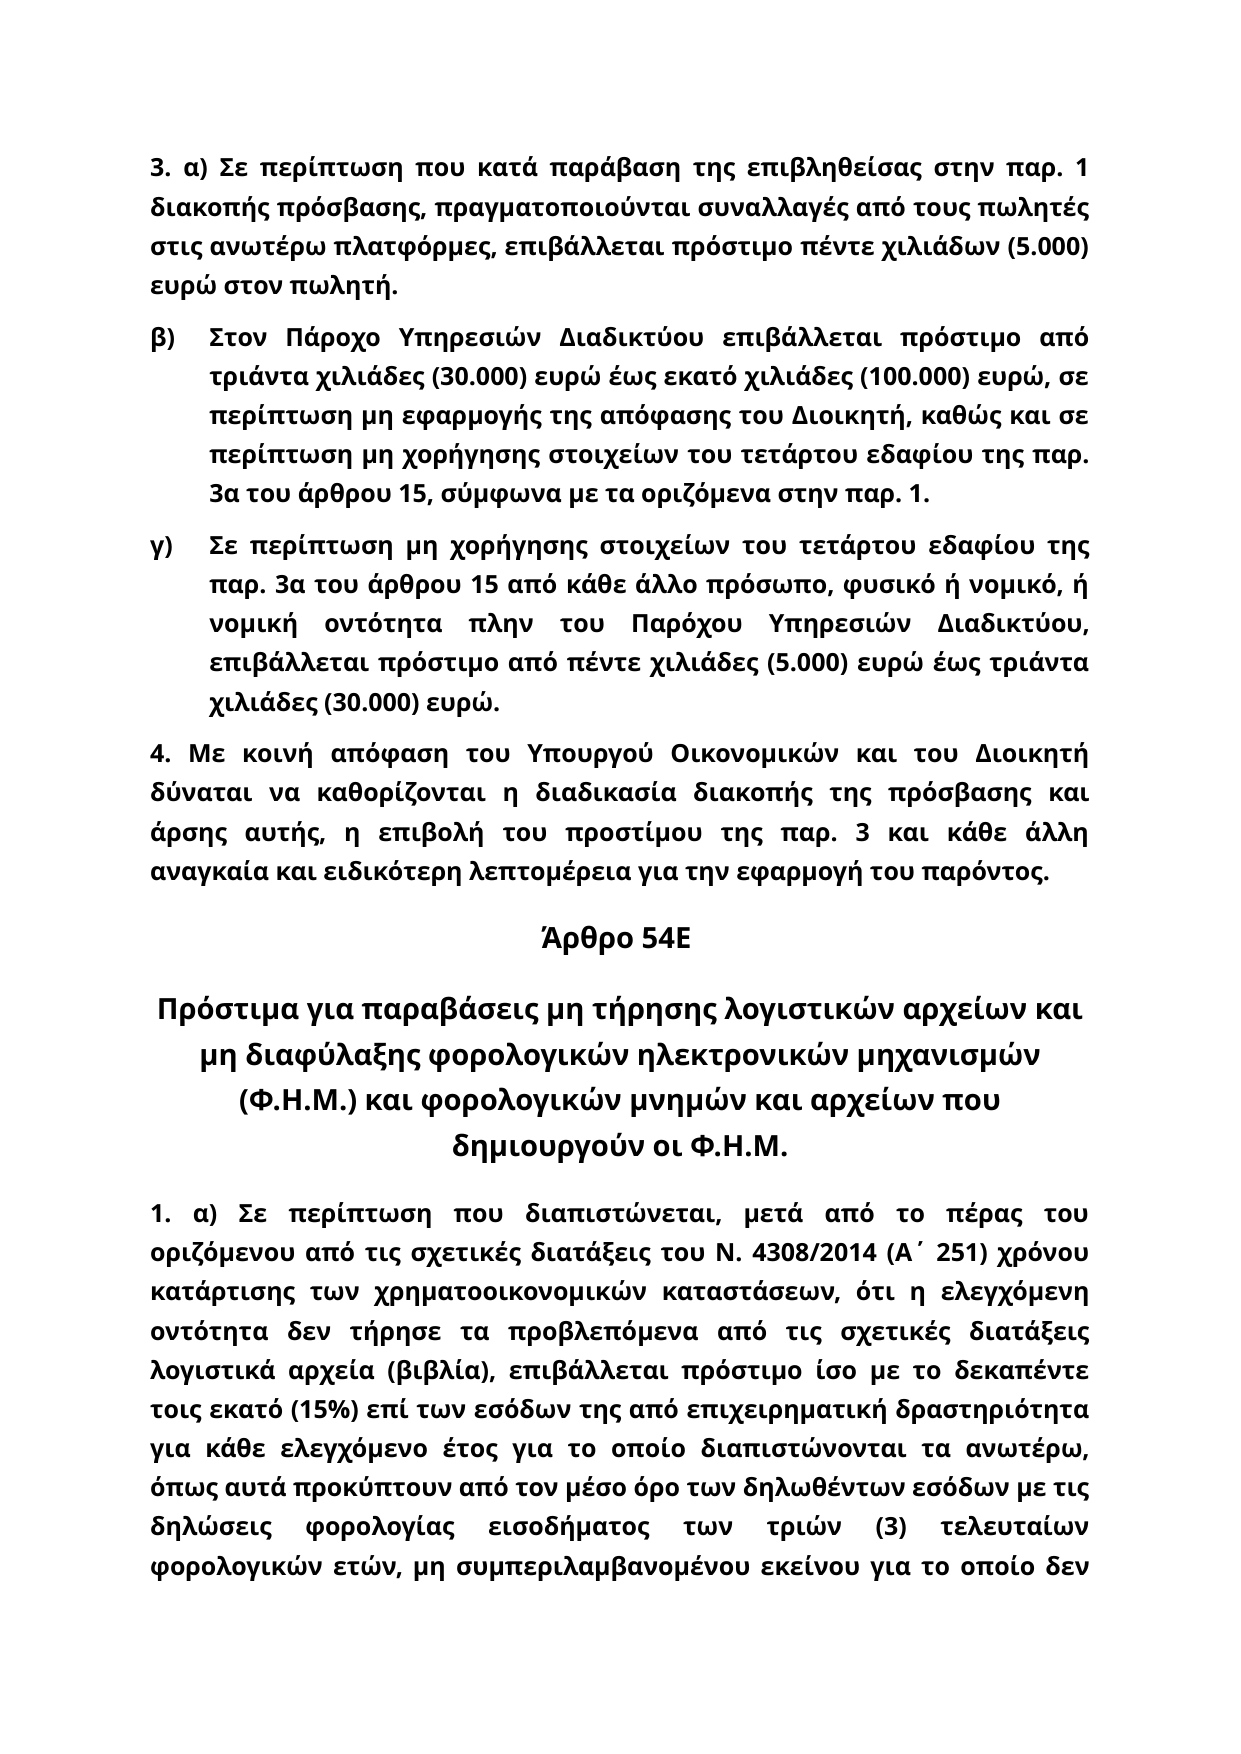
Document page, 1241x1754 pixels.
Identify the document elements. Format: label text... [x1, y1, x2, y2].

subtitle Άρθρο 54Ε [150, 917, 1090, 957]
list γ) Σε περίπτωση μη χορήγησης στοιχείων του τετάρτου εδαφίου της παρ. 3α του άρθρου 15 από κάθε άλλο πρόσωπο, φυσικό ή νομικό, ή νομική οντότητα πλην του Παρόχου Υπηρεσιών Διαδικτύου, επιβάλλεται πρόστιμο από πέντε χιλιάδες (5.000) ευρώ έως τριάντα χιλιάδες (30.000) ευρώ. [150, 527, 1090, 718]
list β) Στον Πάροχο Υπηρεσιών Διαδικτύου επιβάλλεται πρόστιμο από τριάντα χιλιάδες (30.000) ευρώ έως εκατό χιλιάδες (100.000) ευρώ, σε περίπτωση μη εφαρμογής της απόφασης του Διοικητή, καθώς και σε περίπτωση μη χορήγησης στοιχείων του τετάρτου εδαφίου της παρ. 3α του άρθρου 15, σύμφωνα με τα οριζόμενα στην παρ. 1. [150, 319, 1090, 510]
text 1. α) Σε περίπτωση που διαπιστώνεται, μετά από το πέρας του οριζόμενου από τις σχετικές διατάξεις του Ν. 4308/2014 (Α΄ 251) χρόνου κατάρτισης των χρηματοοικονομικών καταστάσεων, ότι η ελεγχόμενη οντότητα δεν τήρησε τα προβλεπόμενα από τις σχετικές διατάξεις λογιστικά αρχεία (βιβλία), επιβάλλεται πρόστιμο ίσο με το δεκαπέντε τοις εκατό (15%) επί των εσόδων της από επιχειρηματική δραστηριότητα για κάθε ελεγχόμενο έτος για το οποίο διαπιστώνονται τα ανωτέρω, όπως αυτά προκύπτουν από τον μέσο όρο των δηλωθέντων εσόδων με τις δηλώσεις φορολογίας εισοδήματος των τριών (3) τελευταίων φορολογικών ετών, μη συμπεριλαμβανομένου εκείνου για το οποίο δεν [150, 1196, 1090, 1582]
text 4. Με κοινή απόφαση του Υπουργού Οικονομικών και του Διοικητή δύναται να καθορίζονται η διαδικασία διακοπής της πρόσβασης και άρσης αυτής, η επιβολή του προστίμου της παρ. 3 και κάθε άλλη αναγκαία και ειδικότερη λεπτομέρεια για την εφαρμογή του παρόντος. [150, 736, 1090, 887]
text 3. α) Σε περίπτωση που κατά παράβαση της επιβληθείσας στην παρ. 1 διακοπής πρόσβασης, πραγματοποιούνται συναλλαγές από τους πωλητές στις ανωτέρω πλατφόρμες, επιβάλλεται πρόστιμο πέντε χιλιάδων (5.000) ευρώ στον πωλητή. [150, 150, 1090, 302]
subtitle Πρόστιμα για παραβάσεις μη τήρησης λογιστικών αρχείων και μη διαφύλαξης φορολογικών ηλεκτρονικών μηχανισμών (Φ.Η.Μ.) και φορολογικών μνημών και αρχείων που δημιουργούν οι Φ.Η.Μ. [150, 988, 1090, 1165]
